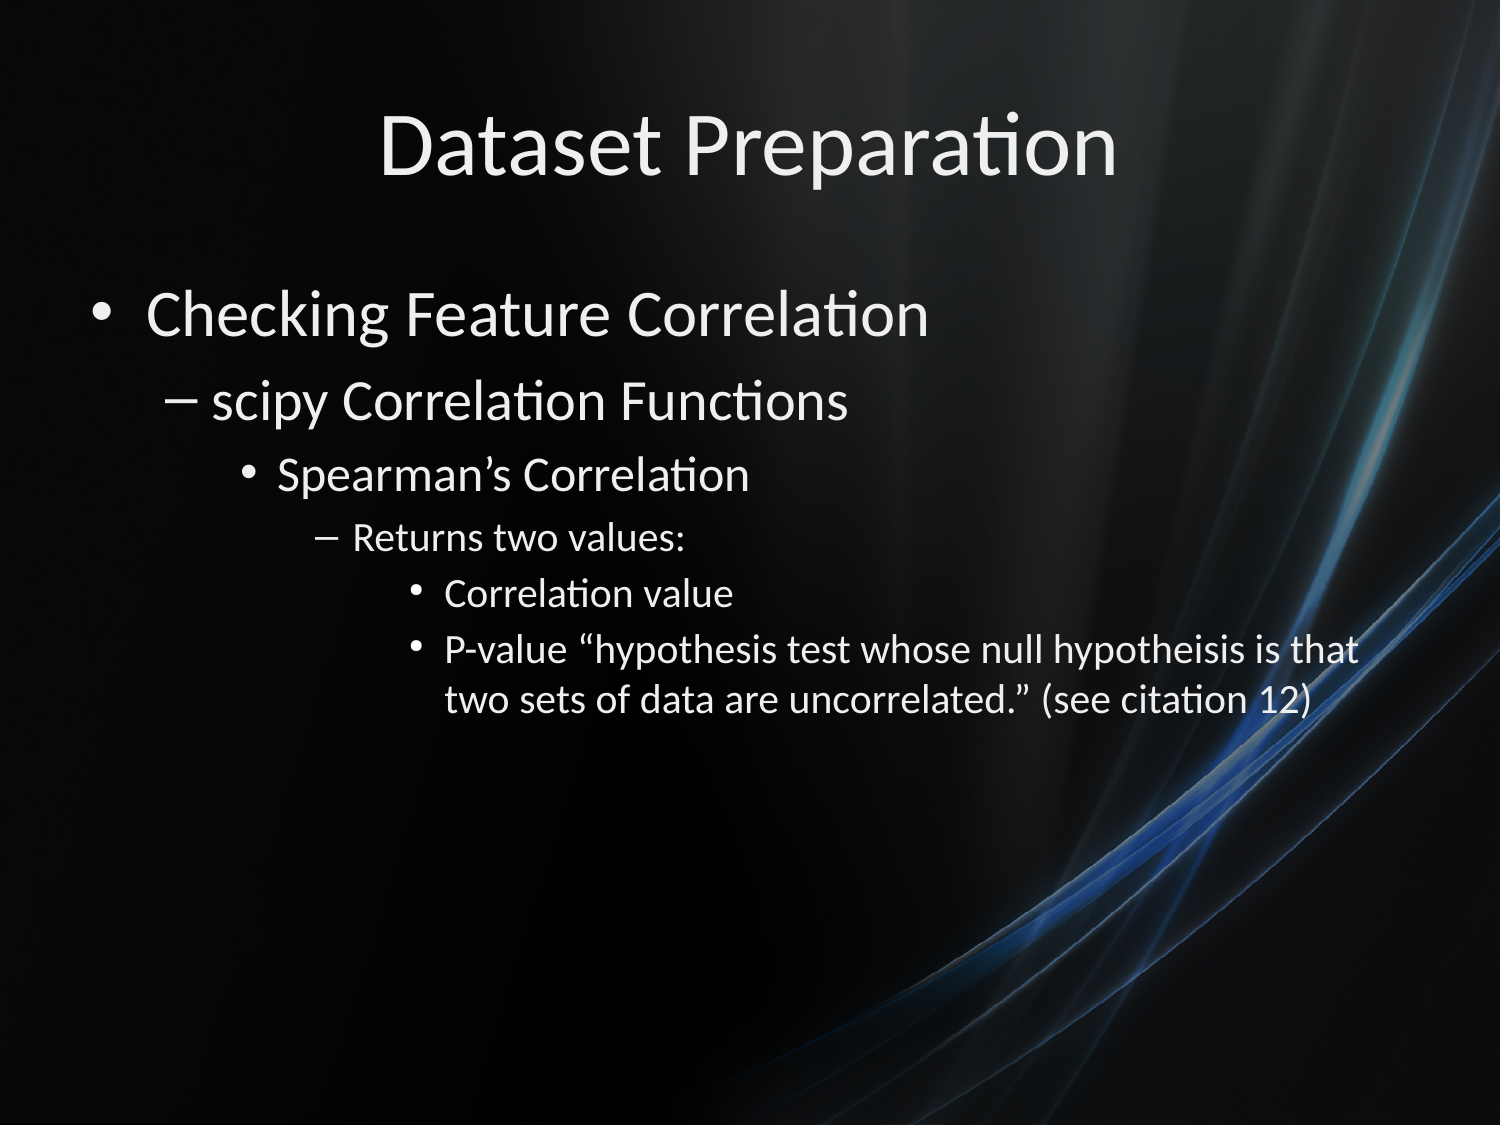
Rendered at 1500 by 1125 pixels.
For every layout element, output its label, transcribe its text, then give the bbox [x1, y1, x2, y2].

picture [0, 0, 1500, 1125]
list Checking Feature Correlation scipy Correlation Functions Spearman’s Correlation Returns two values: Correlation value P-value “hypothesis test whose null hypotheisis is that two sets of data are uncorrelated.” (see citation 12) [75, 262, 1425, 1005]
title Dataset Preparation [75, 45, 1425, 233]
